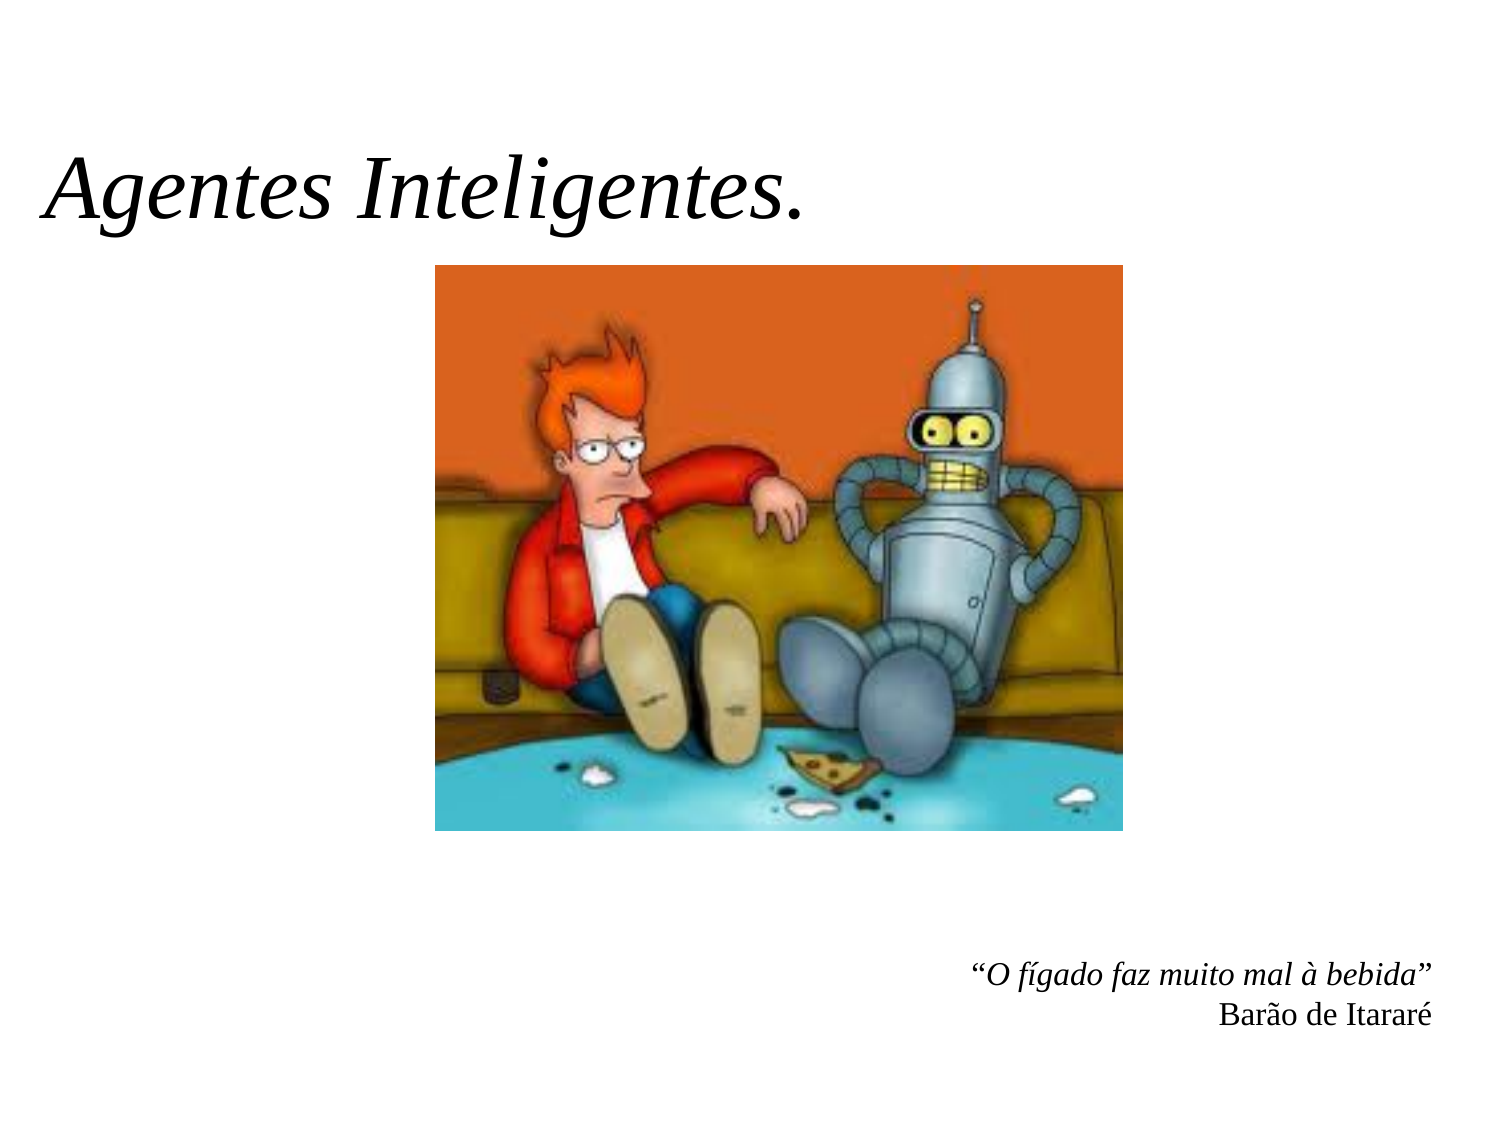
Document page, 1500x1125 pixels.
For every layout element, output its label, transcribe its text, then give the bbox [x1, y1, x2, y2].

picture [435, 265, 1123, 831]
text_box Agentes Inteligentes. [29, 88, 1305, 277]
text_box “O fígado faz muito mal à bebida” Barão de Itararé [383, 944, 1448, 1041]
